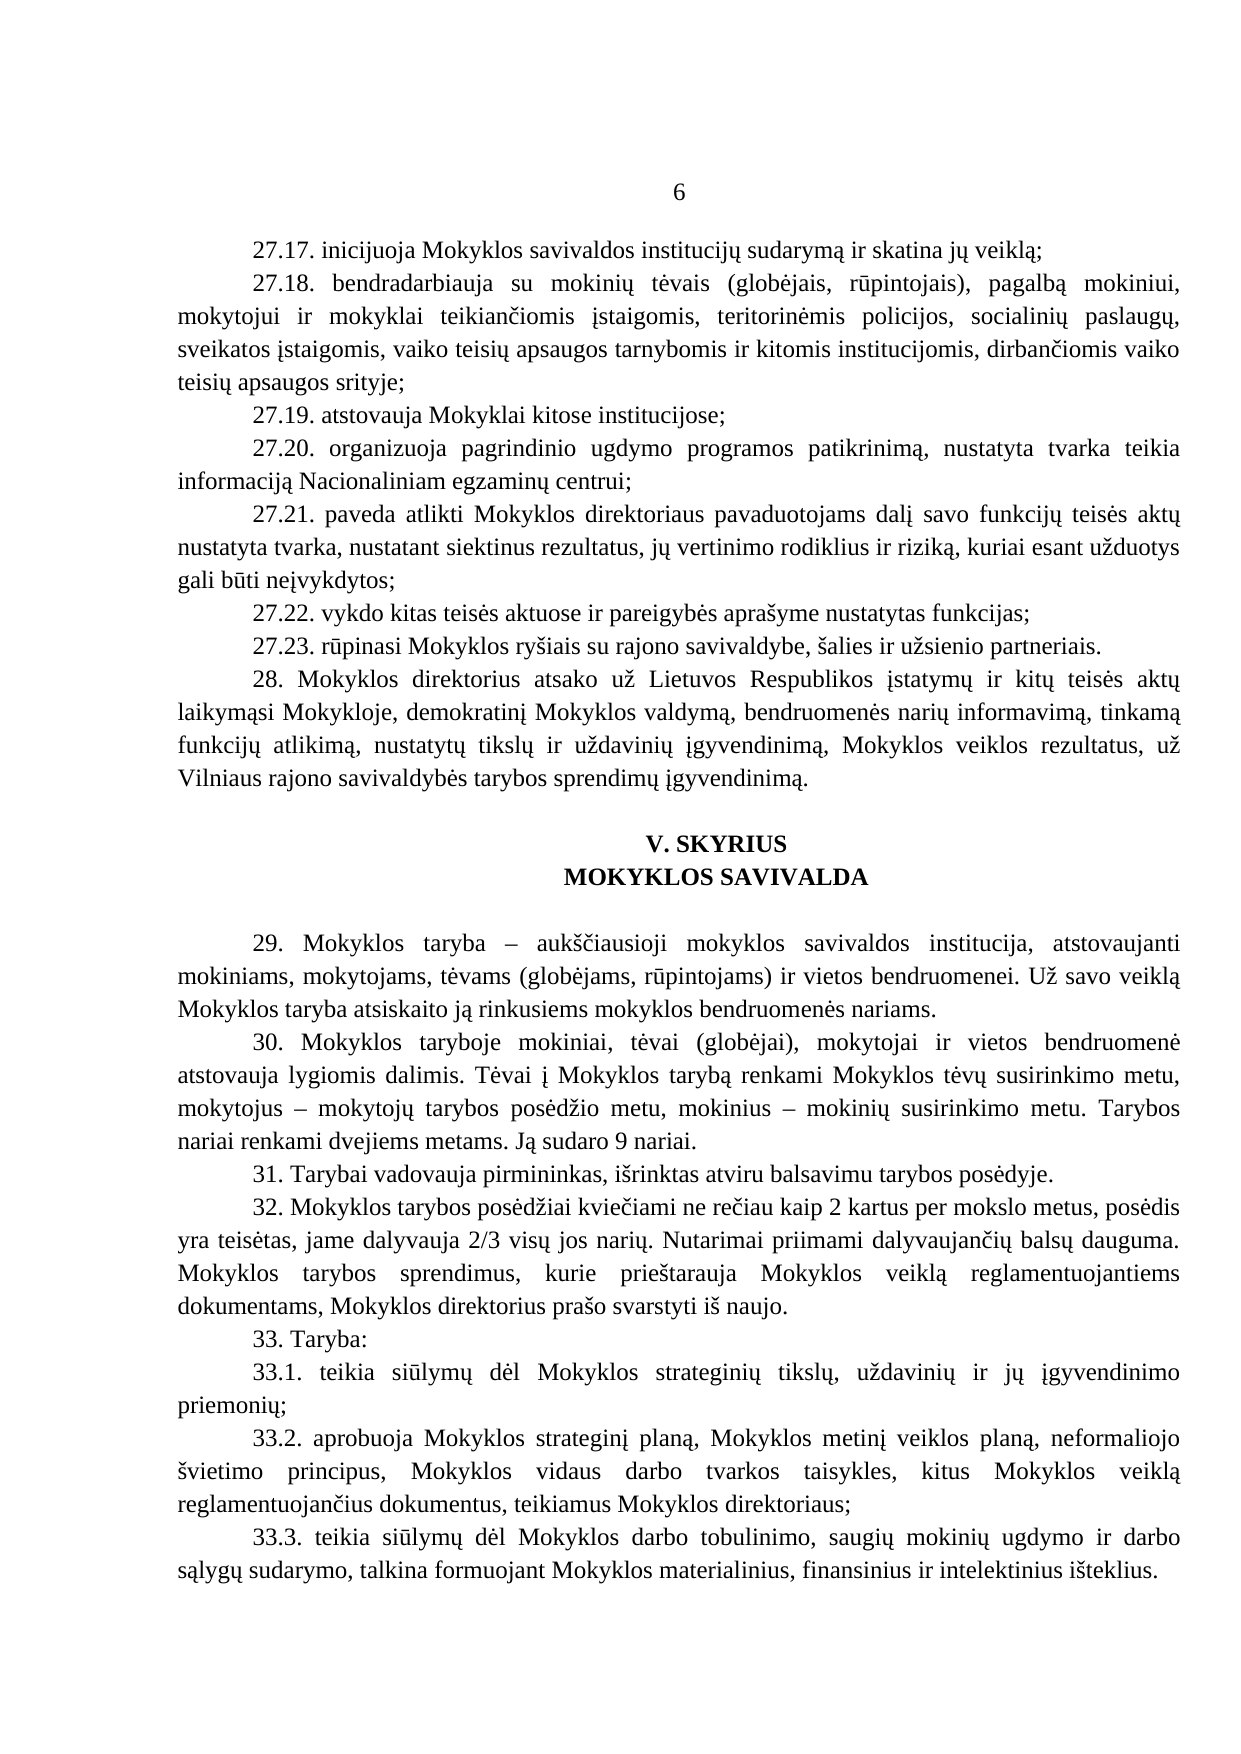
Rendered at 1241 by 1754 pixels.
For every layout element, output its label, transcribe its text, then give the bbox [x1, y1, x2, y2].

text 33.2. aprobuoja Mokyklos strateginį planą, Mokyklos metinį veiklos planą, neformaliojo švietimo principus, Mokyklos vidaus darbo tvarkos taisykles, kitus Mokyklos veiklą reglamentuojančius dokumentus, teikiamus Mokyklos direktoriaus; [177, 1423, 1181, 1518]
text 33.3. teikia siūlymų dėl Mokyklos darbo tobulinimo, saugių mokinių ugdymo ir darbo sąlygų sudarymo, talkina formuojant Mokyklos materialinius, finansinius ir intelektinius išteklius. [177, 1522, 1181, 1584]
text 27.23. rūpinasi Mokyklos ryšiais su rajono savivaldybe, šalies ir užsienio partneriais. [177, 631, 1181, 660]
text 27.17. inicijuoja Mokyklos savivaldos institucijų sudarymą ir skatina jų veiklą; [177, 235, 1181, 263]
text MOKYKLOS SAVIVALDA [177, 862, 1181, 891]
text 27.22. vykdo kitas teisės aktuose ir pareigybės aprašyme nustatytas funkcijas; [177, 598, 1181, 627]
text 27.18. bendradarbiauja su mokinių tėvais (globėjais, rūpintojais), pagalbą mokiniui, mokytojui ir mokyklai teikiančiomis įstaigomis, teritorinėmis policijos, socialinių paslaugų, sveikatos įstaigomis, vaiko teisių apsaugos tarnybomis ir kitomis institucijomis, dirbančiomis vaiko teisių apsaugos srityje; [177, 268, 1181, 396]
text 27.21. paveda atlikti Mokyklos direktoriaus pavaduotojams dalį savo funkcijų teisės aktų nustatyta tvarka, nustatant siektinus rezultatus, jų vertinimo rodiklius ir riziką, kuriai esant užduotys gali būti neįvykdytos; [177, 499, 1181, 594]
text 31. Tarybai vadovauja pirmininkas, išrinktas atviru balsavimu tarybos posėdyje. [177, 1159, 1181, 1188]
text 30. Mokyklos taryboje mokiniai, tėvai (globėjai), mokytojai ir vietos bendruomenė atstovauja lygiomis dalimis. Tėvai į Mokyklos tarybą renkami Mokyklos tėvų susirinkimo metu, mokytojus – mokytojų tarybos posėdžio metu, mokinius – mokinių susirinkimo metu. Tarybos nariai renkami dvejiems metams. Ją sudaro 9 nariai. [177, 1027, 1181, 1155]
text 33.1. teikia siūlymų dėl Mokyklos strateginių tikslų, uždavinių ir jų įgyvendinimo priemonių; [177, 1357, 1181, 1419]
text 28. Mokyklos direktorius atsako už Lietuvos Respublikos įstatymų ir kitų teisės aktų laikymąsi Mokykloje, demokratinį Mokyklos valdymą, bendruomenės narių informavimą, tinkamą funkcijų atlikimą, nustatytų tikslų ir uždavinių įgyvendinimą, Mokyklos veiklos rezultatus, už Vilniaus rajono savivaldybės tarybos sprendimų įgyvendinimą. [177, 664, 1181, 792]
text 29. Mokyklos taryba – aukščiausioji mokyklos savivaldos institucija, atstovaujanti mokiniams, mokytojams, tėvams (globėjams, rūpintojams) ir vietos bendruomenei. Už savo veiklą Mokyklos taryba atsiskaito ją rinkusiems mokyklos bendruomenės nariams. [177, 928, 1181, 1023]
text 27.20. organizuoja pagrindinio ugdymo programos patikrinimą, nustatyta tvarka teikia informaciją Nacionaliniam egzaminų centrui; [177, 433, 1181, 494]
text 27.19. atstovauja Mokyklai kitose institucijose; [177, 400, 1181, 428]
text 33. Taryba: [177, 1324, 1181, 1353]
text 32. Mokyklos tarybos posėdžiai kviečiami ne rečiau kaip 2 kartus per mokslo metus, posėdis yra teisėtas, jame dalyvauja 2/3 visų jos narių. Nutarimai priimami dalyvaujančių balsų dauguma. Mokyklos tarybos sprendimus, kurie prieštarauja Mokyklos veiklą reglamentuojantiems dokumentams, Mokyklos direktorius prašo svarstyti iš naujo. [177, 1192, 1181, 1320]
text V. SKYRIUS [177, 829, 1181, 858]
